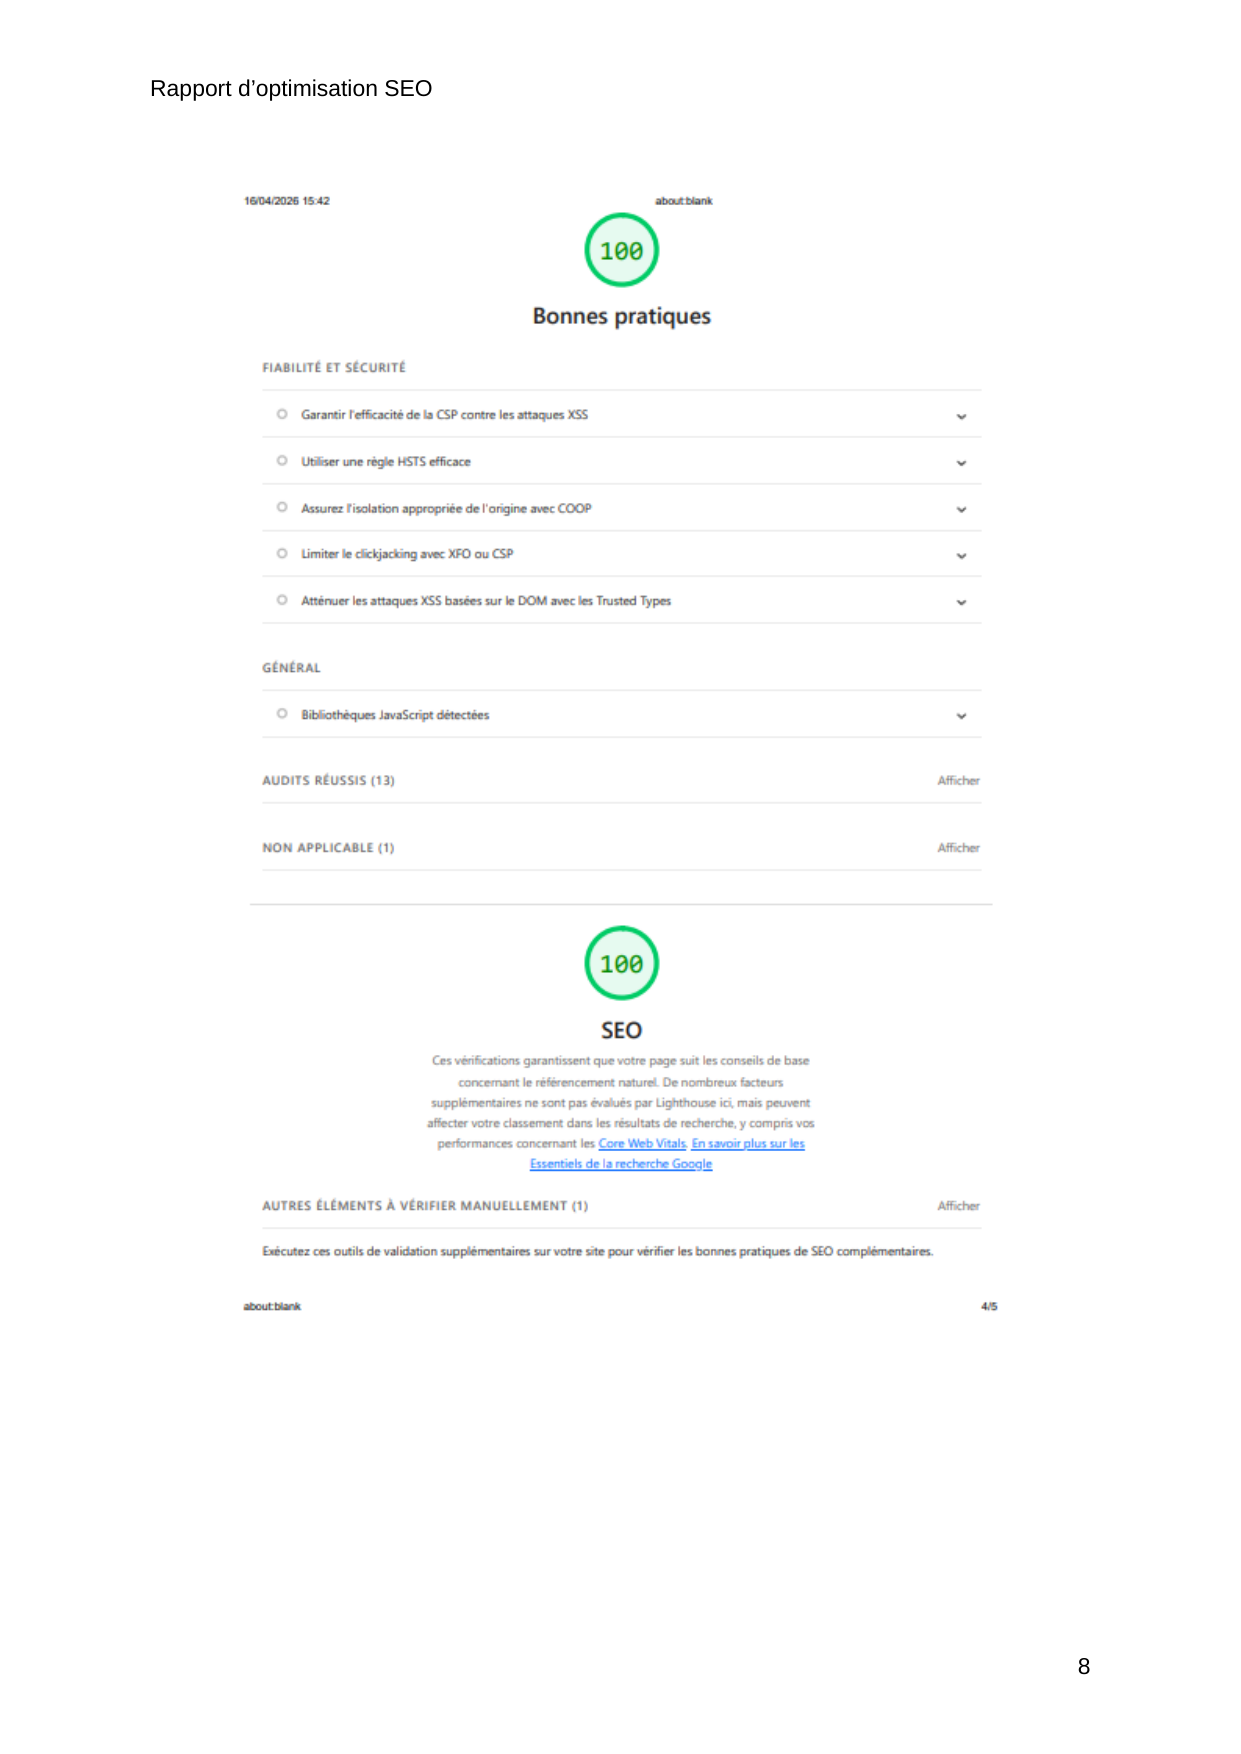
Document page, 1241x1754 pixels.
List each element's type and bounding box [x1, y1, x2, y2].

picture [219, 180, 1021, 1323]
